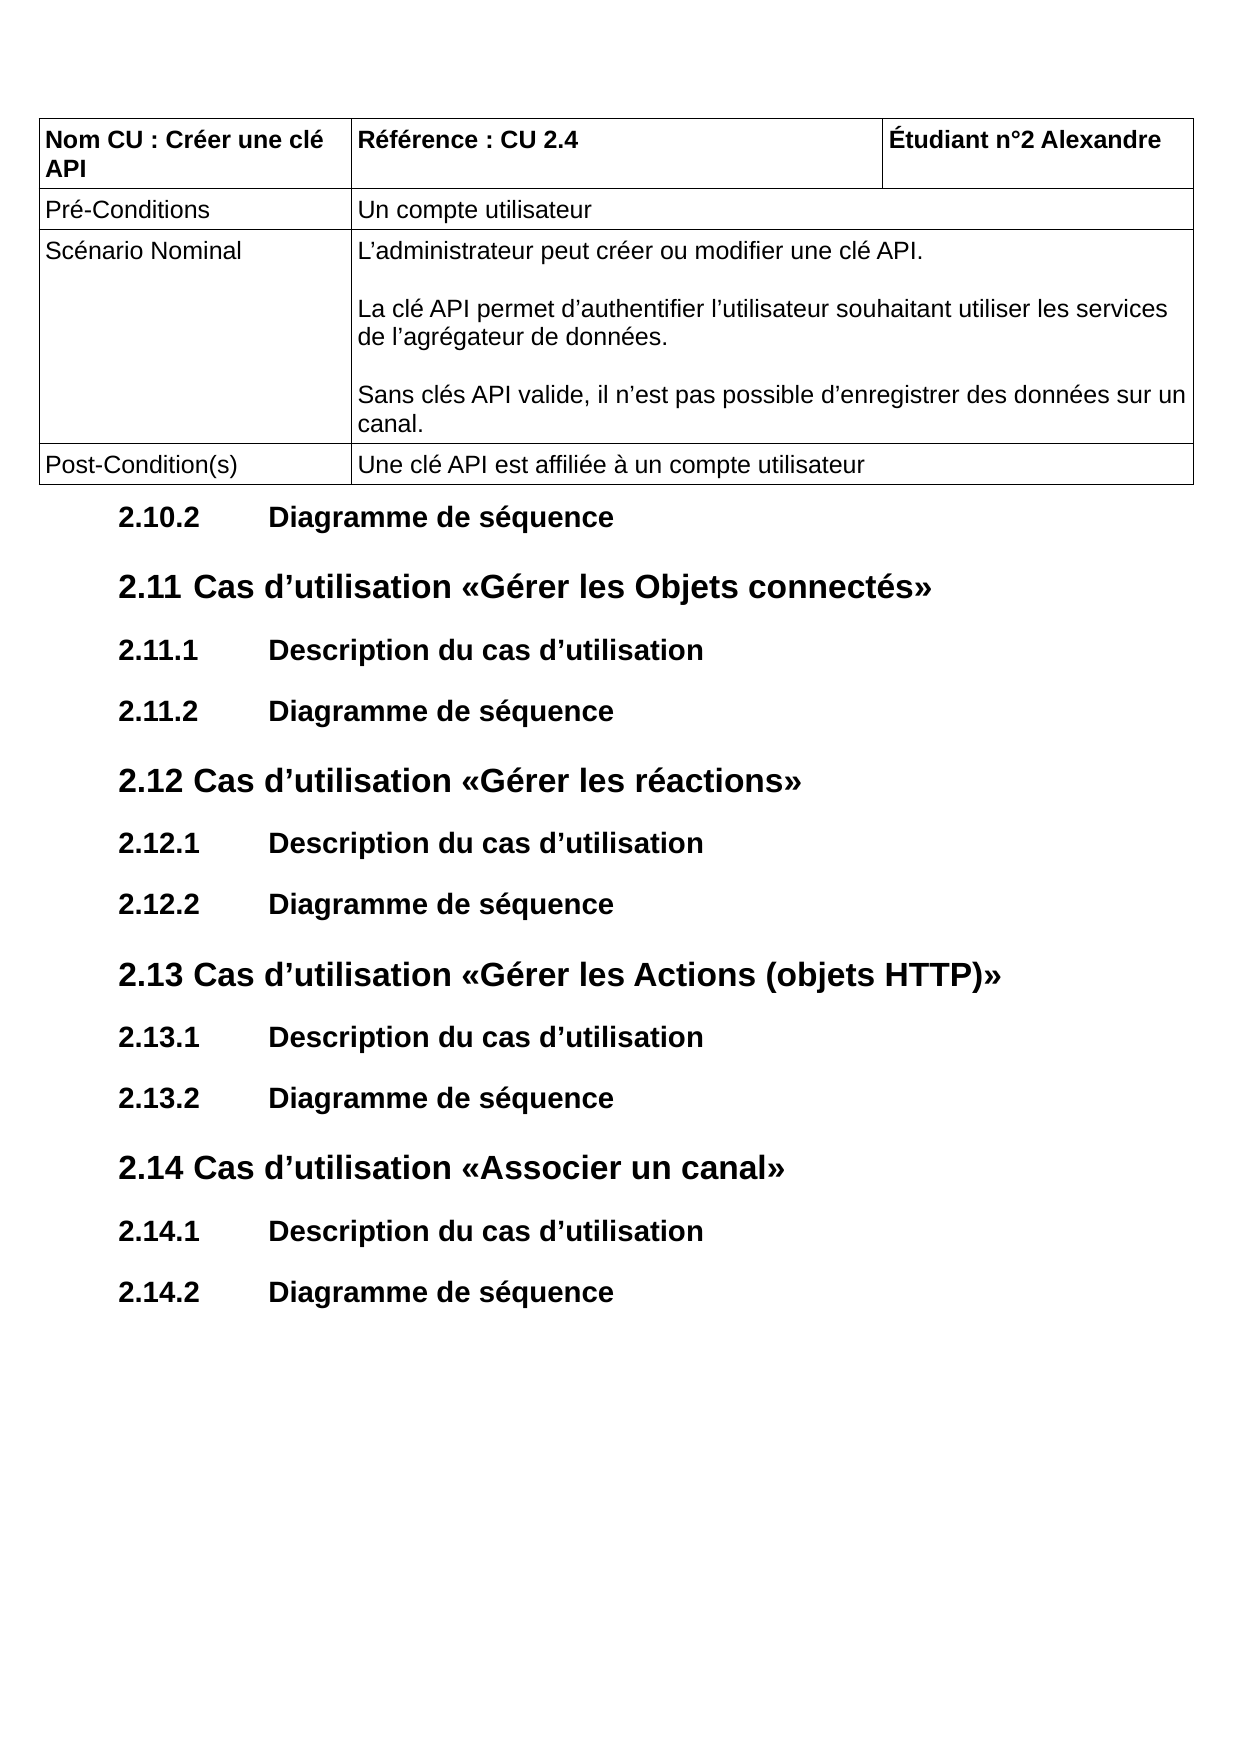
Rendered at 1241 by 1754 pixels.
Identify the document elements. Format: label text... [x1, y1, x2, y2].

subtitle Cas d’utilisation «Associer un canal» [118, 1148, 1122, 1187]
table_cell Scénario Nominal [40, 230, 351, 443]
subtitle Cas d’utilisation «Gérer les Actions (objets HTTP)» [118, 954, 1122, 993]
subtitle Diagramme de séquence [118, 500, 1122, 534]
subtitle Cas d’utilisation «Gérer les réactions» [118, 761, 1122, 799]
table_cell Post-Condition(s) [40, 444, 351, 484]
subtitle Description du cas d’utilisation [118, 826, 1122, 860]
table_header Référence : CU 2.4 [352, 119, 882, 188]
subtitle Diagramme de séquence [118, 694, 1122, 727]
table_cell L’administrateur peut créer ou modifier une clé API. La clé API permet d’authentifier l’utilisateur souhaitant utiliser les services de l’agrégateur de données. Sans clés API valide, il n’est pas possible d’enregistrer des données sur un canal. [352, 230, 1193, 443]
table_cell Un compte utilisateur [352, 189, 1193, 229]
subtitle Description du cas d’utilisation [118, 1020, 1122, 1054]
subtitle Diagramme de séquence [118, 887, 1122, 921]
table_header Nom CU : Créer une clé API [40, 119, 351, 188]
subtitle Diagramme de séquence [118, 1274, 1122, 1308]
subtitle Diagramme de séquence [118, 1081, 1122, 1115]
table_header Étudiant n°2 Alexandre [883, 119, 1193, 188]
subtitle Description du cas d’utilisation [118, 1214, 1122, 1247]
subtitle Cas d’utilisation «Gérer les Objets connectés» [118, 567, 1122, 606]
table_cell Pré-Conditions [40, 189, 351, 229]
table_cell Une clé API est affiliée à un compte utilisateur [352, 444, 1193, 484]
subtitle Description du cas d’utilisation [118, 633, 1122, 667]
